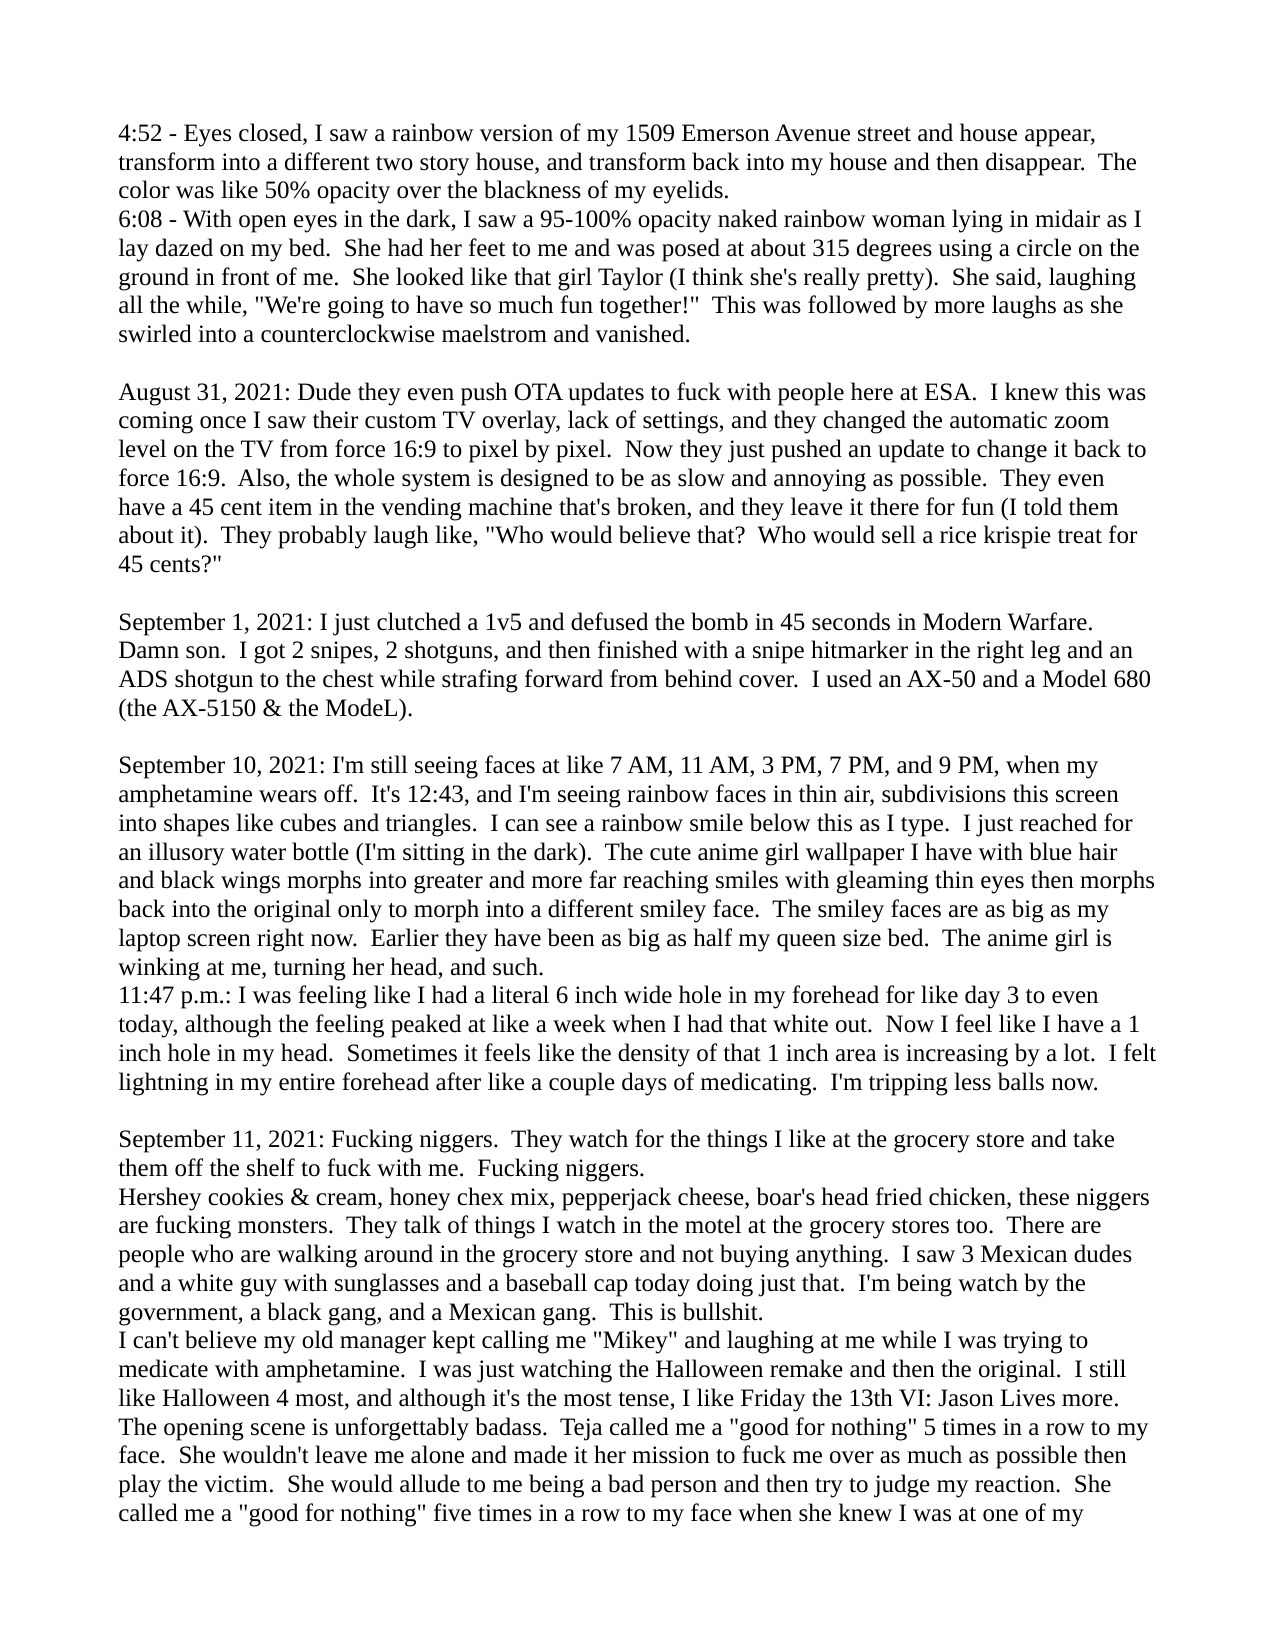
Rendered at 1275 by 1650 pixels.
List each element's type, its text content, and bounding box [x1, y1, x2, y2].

text September 10, 2021: I'm still seeing faces at like 7 AM, 11 AM, 3 PM, 7 PM, and 9 PM, when my amphetamine wears off. It's 12:43, and I'm seeing rainbow faces in thin air, subdivisions this screen into shapes like cubes and triangles. I can see a rainbow smile below this as I type. I just reached for an illusory water bottle (I'm sitting in the dark). The cute anime girl wallpaper I have with blue hair and black wings morphs into greater and more far reaching smiles with gleaming thin eyes then morphs back into the original only to morph into a different smiley face. The smiley faces are as big as my laptop screen right now. Earlier they have been as big as half my queen size bed. The anime girl is winking at me, turning her head, and such. [118, 751, 1157, 981]
text August 31, 2021: Dude they even push OTA updates to fuck with people here at ESA. I knew this was coming once I saw their custom TV overlay, lack of settings, and they changed the automatic zoom level on the TV from force 16:9 to pixel by pixel. Now they just pushed an update to change it back to force 16:9. Also, the whole system is designed to be as slow and annoying as possible. They even have a 45 cent item in the vending machine that's broken, and they leave it there for fun (I told them about it). They probably laugh like, "Who would believe that? Who would sell a rice krispie treat for 45 cents?" [118, 377, 1157, 578]
text I can't believe my old manager kept calling me "Mikey" and laughing at me while I was trying to medicate with amphetamine. I was just watching the Halloween remake and then the original. I still like Halloween 4 most, and although it's the most tense, I like Friday the 13th VI: Jason Lives more. The opening scene is unforgettably badass. Teja called me a "good for nothing" 5 times in a row to my face. She wouldn't leave me alone and made it her mission to fuck me over as much as possible then play the victim. She would allude to me being a bad person and then try to judge my reaction. She called me a "good for nothing" five times in a row to my face when she knew I was at one of my [118, 1326, 1157, 1527]
text 6:08 - With open eyes in the dark, I saw a 95-100% opacity naked rainbow woman lying in midair as I lay dazed on my bed. She had her feet to me and was posed at about 315 degrees using a circle on the ground in front of me. She looked like that girl Taylor (I think she's really pretty). She said, laughing all the while, "We're going to have so much fun together!" This was followed by more laughs as she swirled into a counterclockwise maelstrom and vanished. [118, 204, 1157, 348]
text Hershey cookies & cream, honey chex mix, pepperjack cheese, boar's head fried chicken, these niggers are fucking monsters. They talk of things I watch in the motel at the grocery stores too. There are people who are walking around in the grocery store and not buying anything. I saw 3 Mexican dudes and a white guy with sunglasses and a baseball cap today doing just that. I'm being watch by the government, a black gang, and a Mexican gang. This is bullshit. [118, 1182, 1157, 1326]
text 4:52 - Eyes closed, I saw a rainbow version of my 1509 Emerson Avenue street and house appear, transform into a different two story house, and transform back into my house and then disappear. The color was like 50% opacity over the blackness of my eyelids. [118, 118, 1157, 204]
text 11:47 p.m.: I was feeling like I had a literal 6 inch wide hole in my forehead for like day 3 to even today, although the feeling peaked at like a week when I had that white out. Now I feel like I have a 1 inch hole in my head. Sometimes it feels like the density of that 1 inch area is increasing by a lot. I felt lightning in my entire forehead after like a couple days of medicating. I'm tripping less balls now. [118, 981, 1157, 1096]
text September 11, 2021: Fucking niggers. They watch for the things I like at the grocery store and take them off the shelf to fuck with me. Fucking niggers. [118, 1124, 1157, 1182]
text September 1, 2021: I just clutched a 1v5 and defused the bomb in 45 seconds in Modern Warfare. Damn son. I got 2 snipes, 2 shotguns, and then finished with a snipe hitmarker in the right leg and an ADS shotgun to the chest while strafing forward from behind cover. I used an AX-50 and a Model 680 (the AX-5150 & the ModeL). [118, 607, 1157, 722]
